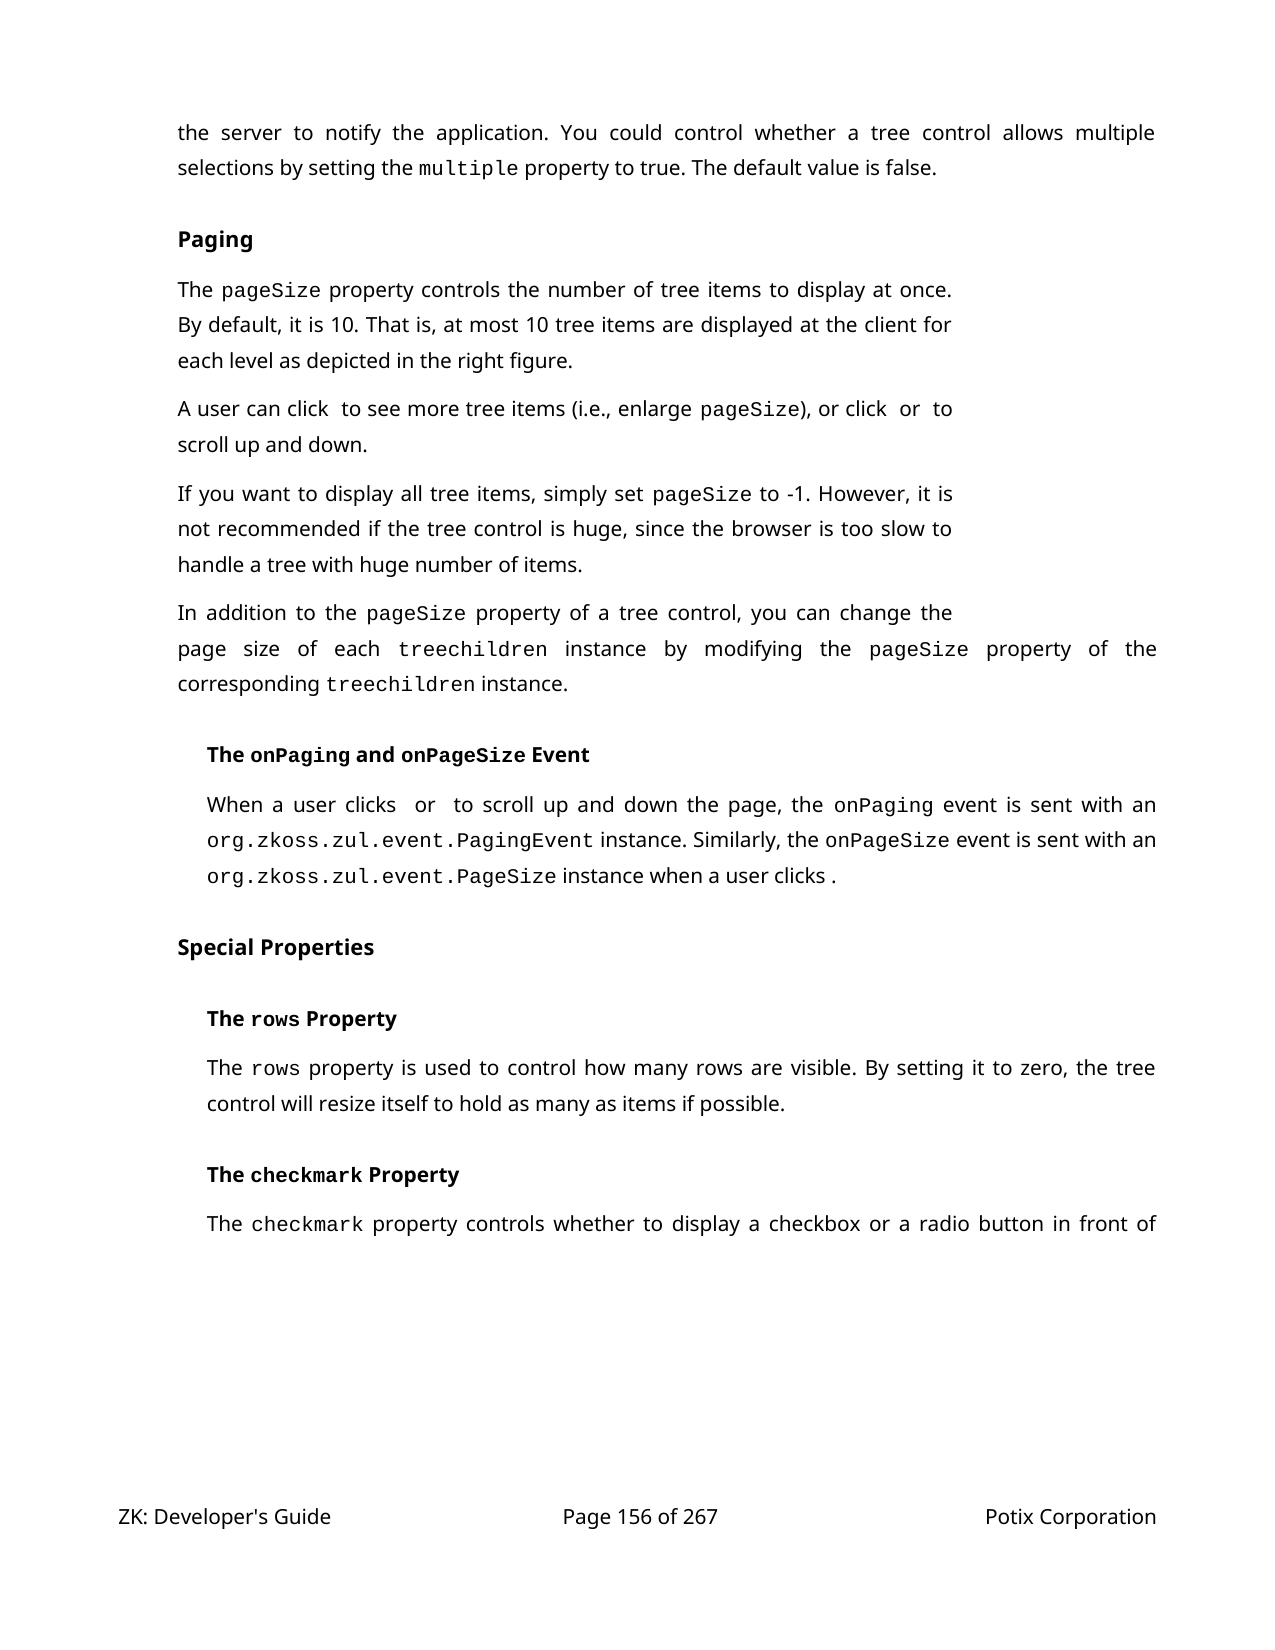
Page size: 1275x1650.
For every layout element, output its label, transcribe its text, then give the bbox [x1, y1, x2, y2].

subtitle Paging [177, 224, 1157, 254]
text The checkmark property controls whether to display a checkbox or a radio button in front of [207, 1209, 1157, 1237]
text If you want to display all tree items, simply set pageSize to -1. However, it is not recommended if the tree control is huge, since the browser is too slow to handle a tree with huge number of items. [177, 479, 1157, 578]
subtitle Special Properties [177, 932, 1157, 962]
text When a user clicks or to scroll up and down the page, the onPaging event is sent with an org.zkoss.zul.event.PagingEvent instance. Similarly, the onPageSize event is sent with an org.zkoss.zul.event.PageSize instance when a user clicks . [207, 790, 1157, 889]
text A user can click to see more tree items (i.e., enlarge pageSize), or click or to scroll up and down. [177, 394, 1157, 458]
subtitle The checkmark Property [207, 1160, 1157, 1188]
subtitle The rows Property [207, 1004, 1157, 1033]
subtitle The onPaging and onPageSize Event [207, 741, 1157, 769]
text The pageSize property controls the number of tree items to display at once. By default, it is 10. That is, at most 10 tree items are displayed at the client for each level as depicted in the right figure. [177, 275, 1157, 374]
text In addition to the pageSize property of a tree control, you can change the page size of each treechildren instance by modifying the pageSize property of the corresponding treechildren instance. [177, 598, 1157, 698]
text the server to notify the application. You could control whether a tree control allows multiple selections by setting the multiple property to true. The default value is false. [177, 118, 1157, 182]
text The rows property is used to control how many rows are visible. By setting it to zero, the tree control will resize itself to hold as many as items if possible. [207, 1053, 1157, 1117]
